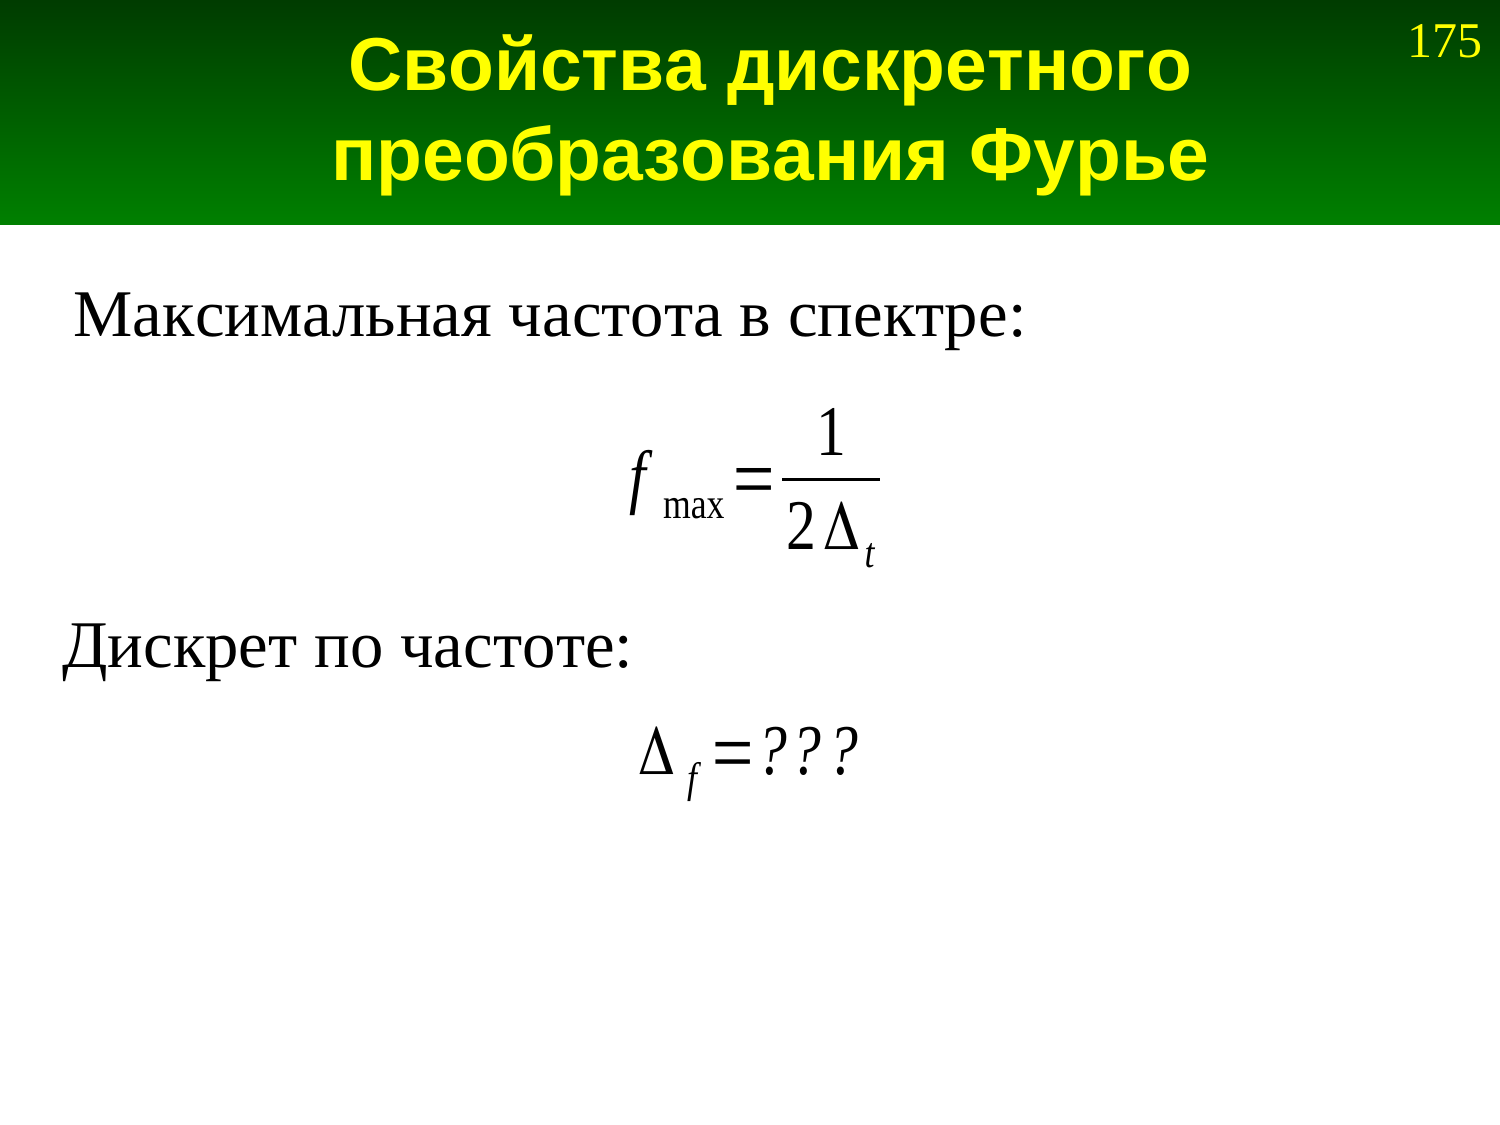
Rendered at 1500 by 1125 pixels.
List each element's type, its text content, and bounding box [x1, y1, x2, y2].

chart [603, 393, 898, 575]
title Свойства дискретного преобразования Фурье [100, 7, 1441, 204]
chart [623, 712, 875, 804]
text_box Дискрет по частоте: [47, 592, 1061, 721]
text_box Максимальная частота в спектре: [59, 262, 1077, 390]
